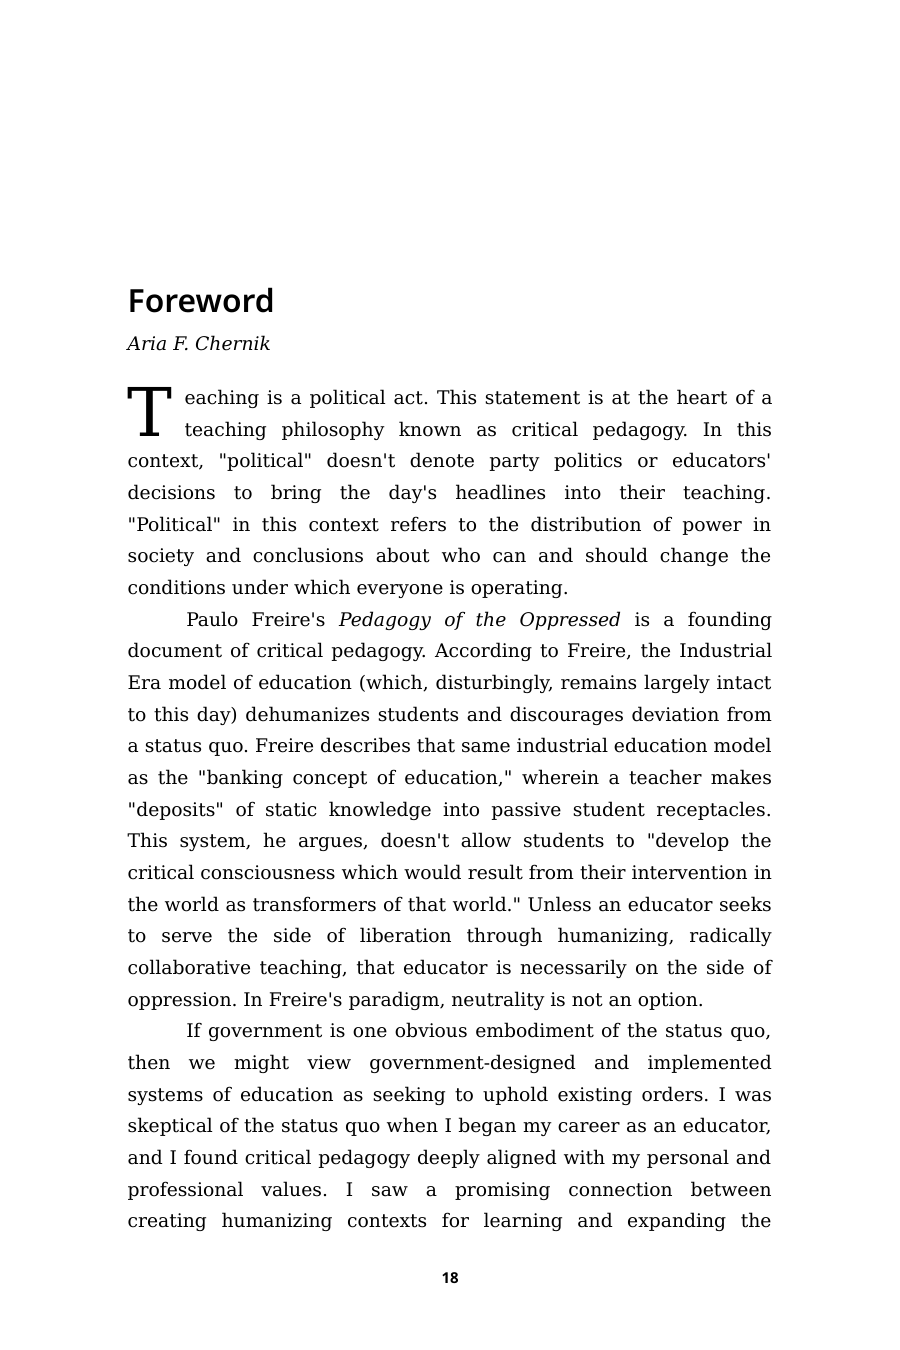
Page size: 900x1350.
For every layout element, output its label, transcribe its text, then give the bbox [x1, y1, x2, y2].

text Paulo Freire's Pedagogy of the Oppressed is a founding document of critical pedagogy. According to Freire, the Industrial Era model of education (which, disturbingly, remains largely intact to this day) dehumanizes students and discourages deviation from a status quo. Freire describes that same industrial education model as the "banking concept of education," wherein a teacher makes "deposits" of static knowledge into passive student receptacles. This system, he argues, doesn't allow students to "develop the critical consciousness which would result from their intervention in the world as transformers of that world." Unless an educator seeks to serve the side of liberation through humanizing, radically collaborative teaching, that educator is necessarily on the side of oppression. In Freire's paradigm, neutrality is not an option. [127, 608, 772, 1010]
text Teaching is a political act. This statement is at the heart of a teaching philosophy known as critical pedagogy. In this context, "political" doesn't denote party politics or educators' decisions to bring the day's headlines into their teaching. "Political" in this context refers to the distribution of power in society and conclusions about who can and should change the conditions under which everyone is operating. [127, 387, 772, 599]
text Aria F. Chernik [127, 333, 772, 354]
text If government is one obvious embodiment of the status quo, then we might view government-designed and implemented systems of education as seeking to uphold existing orders. I was skeptical of the status quo when I began my career as an educator, and I found critical pedagogy deeply aligned with my personal and professional values. I saw a promising connection between creating humanizing contexts for learning and expanding the [127, 1020, 772, 1232]
subtitle Foreword [127, 283, 772, 320]
